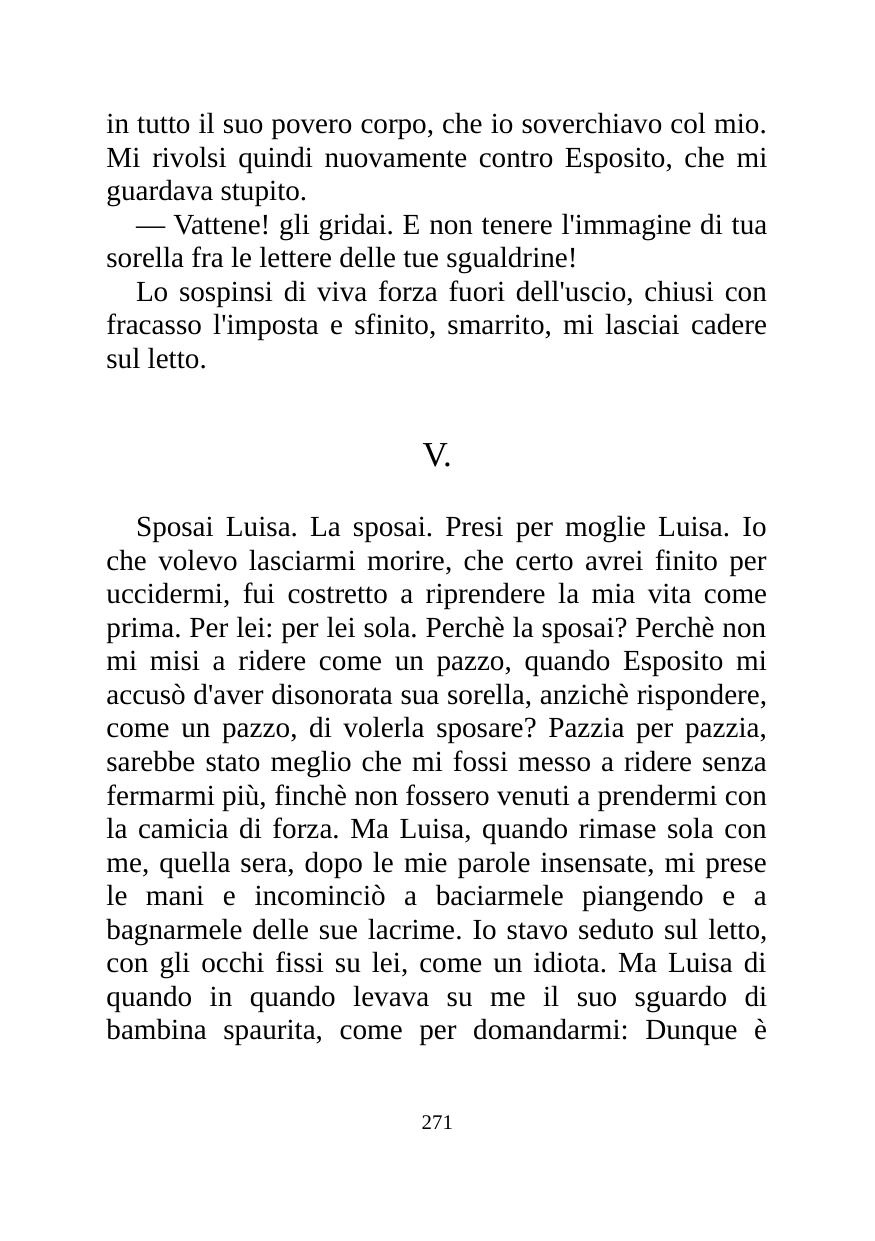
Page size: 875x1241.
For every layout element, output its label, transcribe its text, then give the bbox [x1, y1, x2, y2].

text in tutto il suo povero corpo, che io soverchiavo col mio. Mi rivolsi quindi nuovamente contro Esposito, che mi guardava stupito. [106, 106, 768, 207]
subtitle V. [106, 434, 768, 474]
text — Vattene! gli gridai. E non tenere l'immagine di tua sorella fra le lettere delle tue sgualdrine! [106, 207, 768, 274]
text Lo sospinsi di viva forza fuori dell'uscio, chiusi con fracasso l'imposta e sfinito, smarrito, mi lasciai cadere sul letto. [106, 274, 768, 374]
text Sposai Luisa. La sposai. Presi per moglie Luisa. Io che volevo lasciarmi morire, che certo avrei finito per uccidermi, fui costretto a riprendere la mia vita come prima. Per lei: per lei sola. Perchè la sposai? Perchè non mi misi a ridere come un pazzo, quando Esposito mi accusò d'aver disonorata sua sorella, anzichè rispondere, come un pazzo, di volerla sposare? Pazzia per pazzia, sarebbe stato meglio che mi fossi messo a ridere senza fermarmi più, finchè non fossero venuti a prendermi con la camicia di forza. Ma Luisa, quando rimase sola con me, quella sera, dopo le mie parole insensate, mi prese le mani e incominciò a baciarmele piangendo e a bagnarmele delle sue lacrime. Io stavo seduto sul letto, con gli occhi fissi su lei, come un idiota. Ma Luisa di quando in quando levava su me il suo sguardo di bambina spaurita, come per domandarmi: Dunque è [106, 509, 768, 1046]
